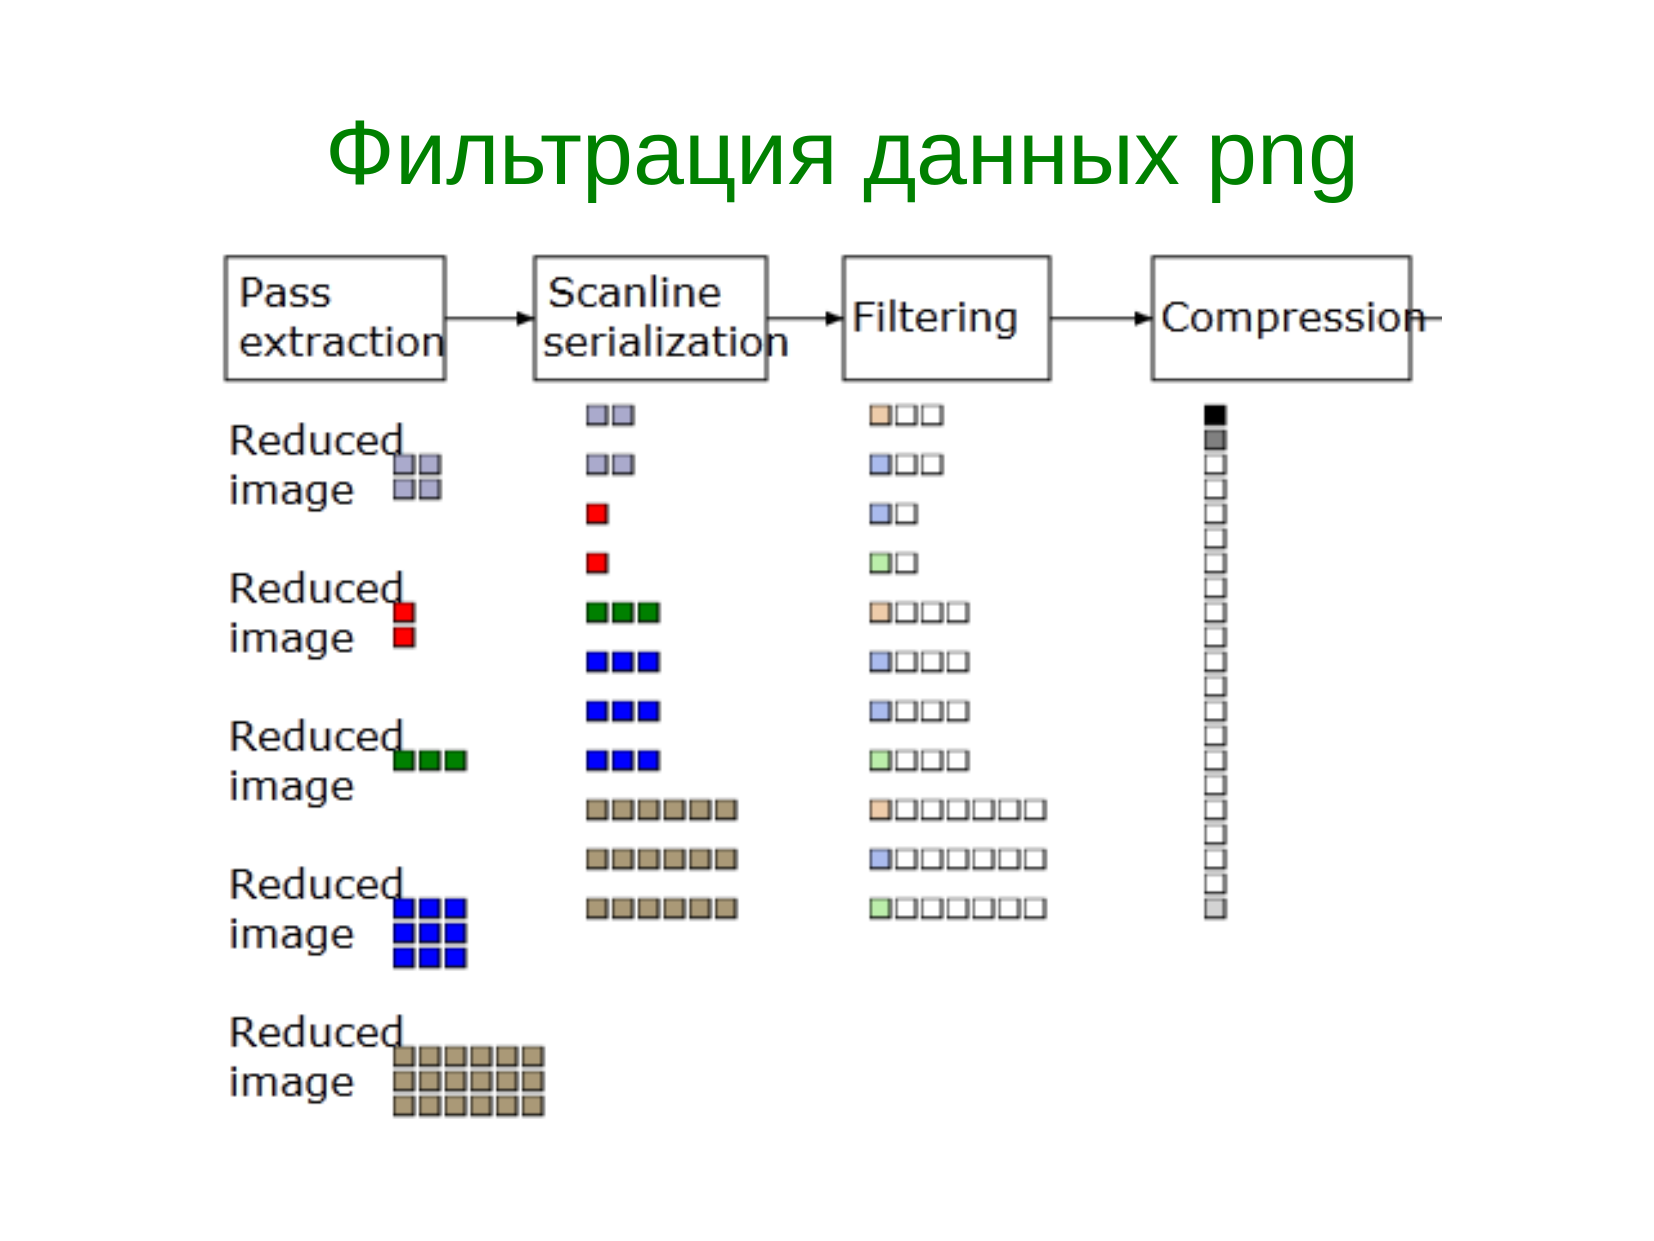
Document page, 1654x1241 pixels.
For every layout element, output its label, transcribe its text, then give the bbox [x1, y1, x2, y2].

title Фильтрация данных png [82, 49, 1571, 257]
picture [206, 236, 1442, 1156]
